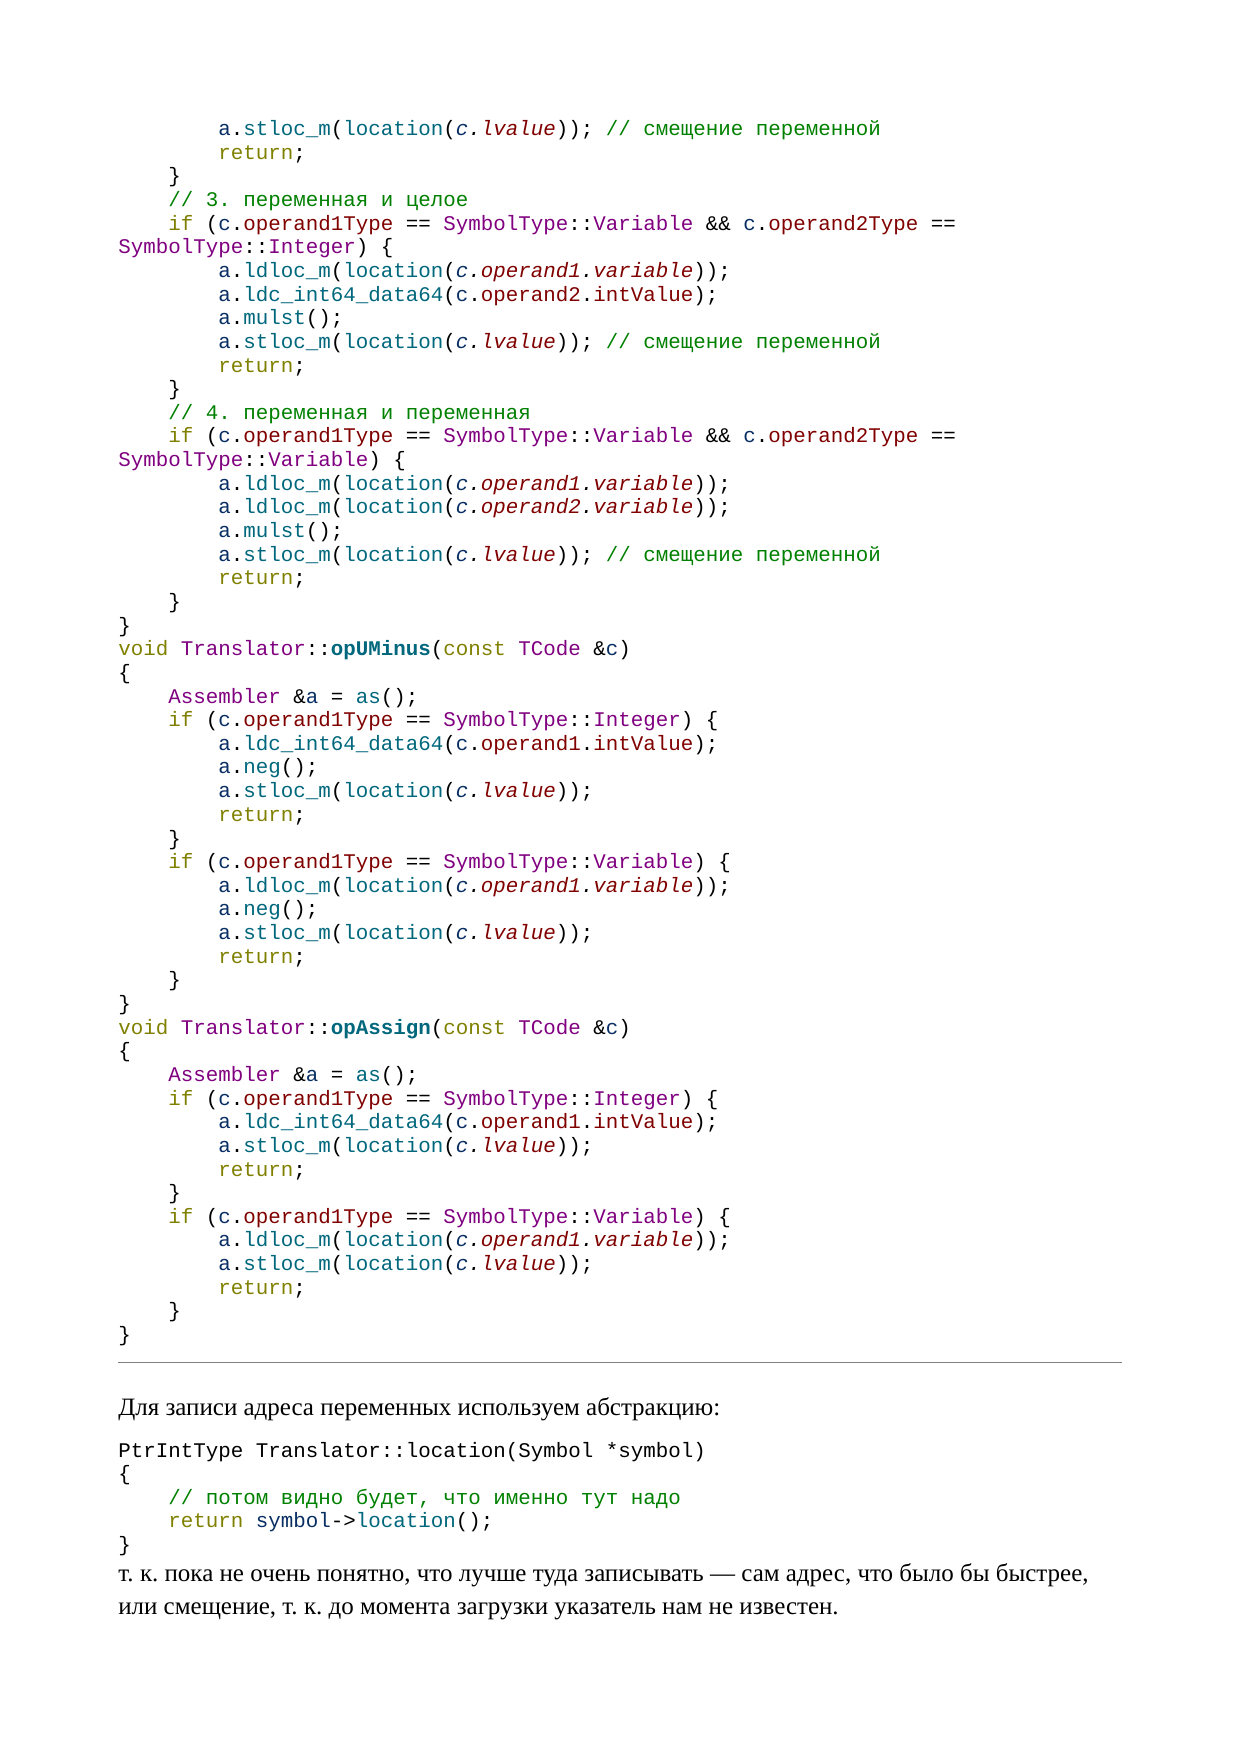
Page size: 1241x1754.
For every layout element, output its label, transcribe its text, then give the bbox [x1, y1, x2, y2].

text if (c.operand1Type == SymbolType::Integer) { [118, 709, 1122, 733]
text if (c.operand1Type == SymbolType::Variable) { [118, 1206, 1122, 1229]
text a.mulst(); [118, 520, 1122, 544]
text a.ldloc_m(location(c.operand1.variable)); [118, 260, 1122, 284]
text a.stloc_m(location(c.lvalue)); // смещение переменной [118, 118, 1122, 142]
text // 3. переменная и целое [118, 189, 1122, 213]
text Для записи адреса переменных используем абстракцию: [118, 1392, 1122, 1421]
text if (c.operand1Type == SymbolType::Integer) { [118, 1088, 1122, 1111]
text a.stloc_m(location(c.lvalue)); [118, 922, 1122, 946]
text PtrIntType Translator::location(Symbol *symbol) [118, 1439, 1122, 1463]
text return; [118, 1158, 1122, 1182]
text } [118, 969, 1122, 993]
text return symbol->location(); [118, 1511, 1122, 1534]
text // 4. переменная и переменная [118, 402, 1122, 426]
text void Translator::opUMinus(const TCode &c) [118, 638, 1122, 662]
text if (c.operand1Type == SymbolType::Variable) { [118, 851, 1122, 875]
text return; [118, 567, 1122, 591]
text if (c.operand1Type == SymbolType::Variable && c.operand2Type == SymbolType::Variable) { [118, 426, 1122, 473]
text } [118, 165, 1122, 189]
text void Translator::opAssign(const TCode &c) [118, 1017, 1122, 1040]
text a.stloc_m(location(c.lvalue)); // смещение переменной [118, 544, 1122, 567]
text } [118, 615, 1122, 638]
text } [118, 993, 1122, 1017]
text { [118, 1040, 1122, 1064]
text } [118, 378, 1122, 402]
text a.ldloc_m(location(c.operand1.variable)); [118, 875, 1122, 898]
text // потом видно будет, что именно тут надо [118, 1487, 1122, 1511]
text return; [118, 946, 1122, 969]
text a.ldc_int64_data64(c.operand1.intValue); [118, 1111, 1122, 1135]
text a.stloc_m(location(c.lvalue)); // смещение переменной [118, 331, 1122, 354]
text } [118, 1182, 1122, 1206]
text return; [118, 1277, 1122, 1300]
text a.stloc_m(location(c.lvalue)); [118, 780, 1122, 804]
text Assembler &a = as(); [118, 1064, 1122, 1088]
text a.stloc_m(location(c.lvalue)); [118, 1135, 1122, 1158]
text return; [118, 354, 1122, 378]
text { [118, 662, 1122, 686]
text return; [118, 142, 1122, 165]
text a.ldc_int64_data64(c.operand1.intValue); [118, 733, 1122, 757]
text a.mulst(); [118, 307, 1122, 331]
text т. к. пока не очень понятно, что лучше туда записывать — сам адрес, что было бы быстрее, или смещение, т. к. до момента загрузки указатель нам не известен. [118, 1558, 1122, 1619]
text return; [118, 804, 1122, 827]
text if (c.operand1Type == SymbolType::Variable && c.operand2Type == SymbolType::Integer) { [118, 213, 1122, 260]
text a.neg(); [118, 757, 1122, 780]
text a.neg(); [118, 898, 1122, 922]
text a.stloc_m(location(c.lvalue)); [118, 1253, 1122, 1277]
text { [118, 1463, 1122, 1487]
text a.ldloc_m(location(c.operand2.variable)); [118, 496, 1122, 520]
text } [118, 827, 1122, 851]
text } [118, 591, 1122, 615]
text a.ldloc_m(location(c.operand1.variable)); [118, 1229, 1122, 1253]
text } [118, 1534, 1122, 1558]
text } [118, 1324, 1122, 1348]
text Assembler &a = as(); [118, 686, 1122, 709]
text } [118, 1300, 1122, 1324]
text a.ldloc_m(location(c.operand1.variable)); [118, 473, 1122, 496]
text a.ldc_int64_data64(c.operand2.intValue); [118, 284, 1122, 307]
